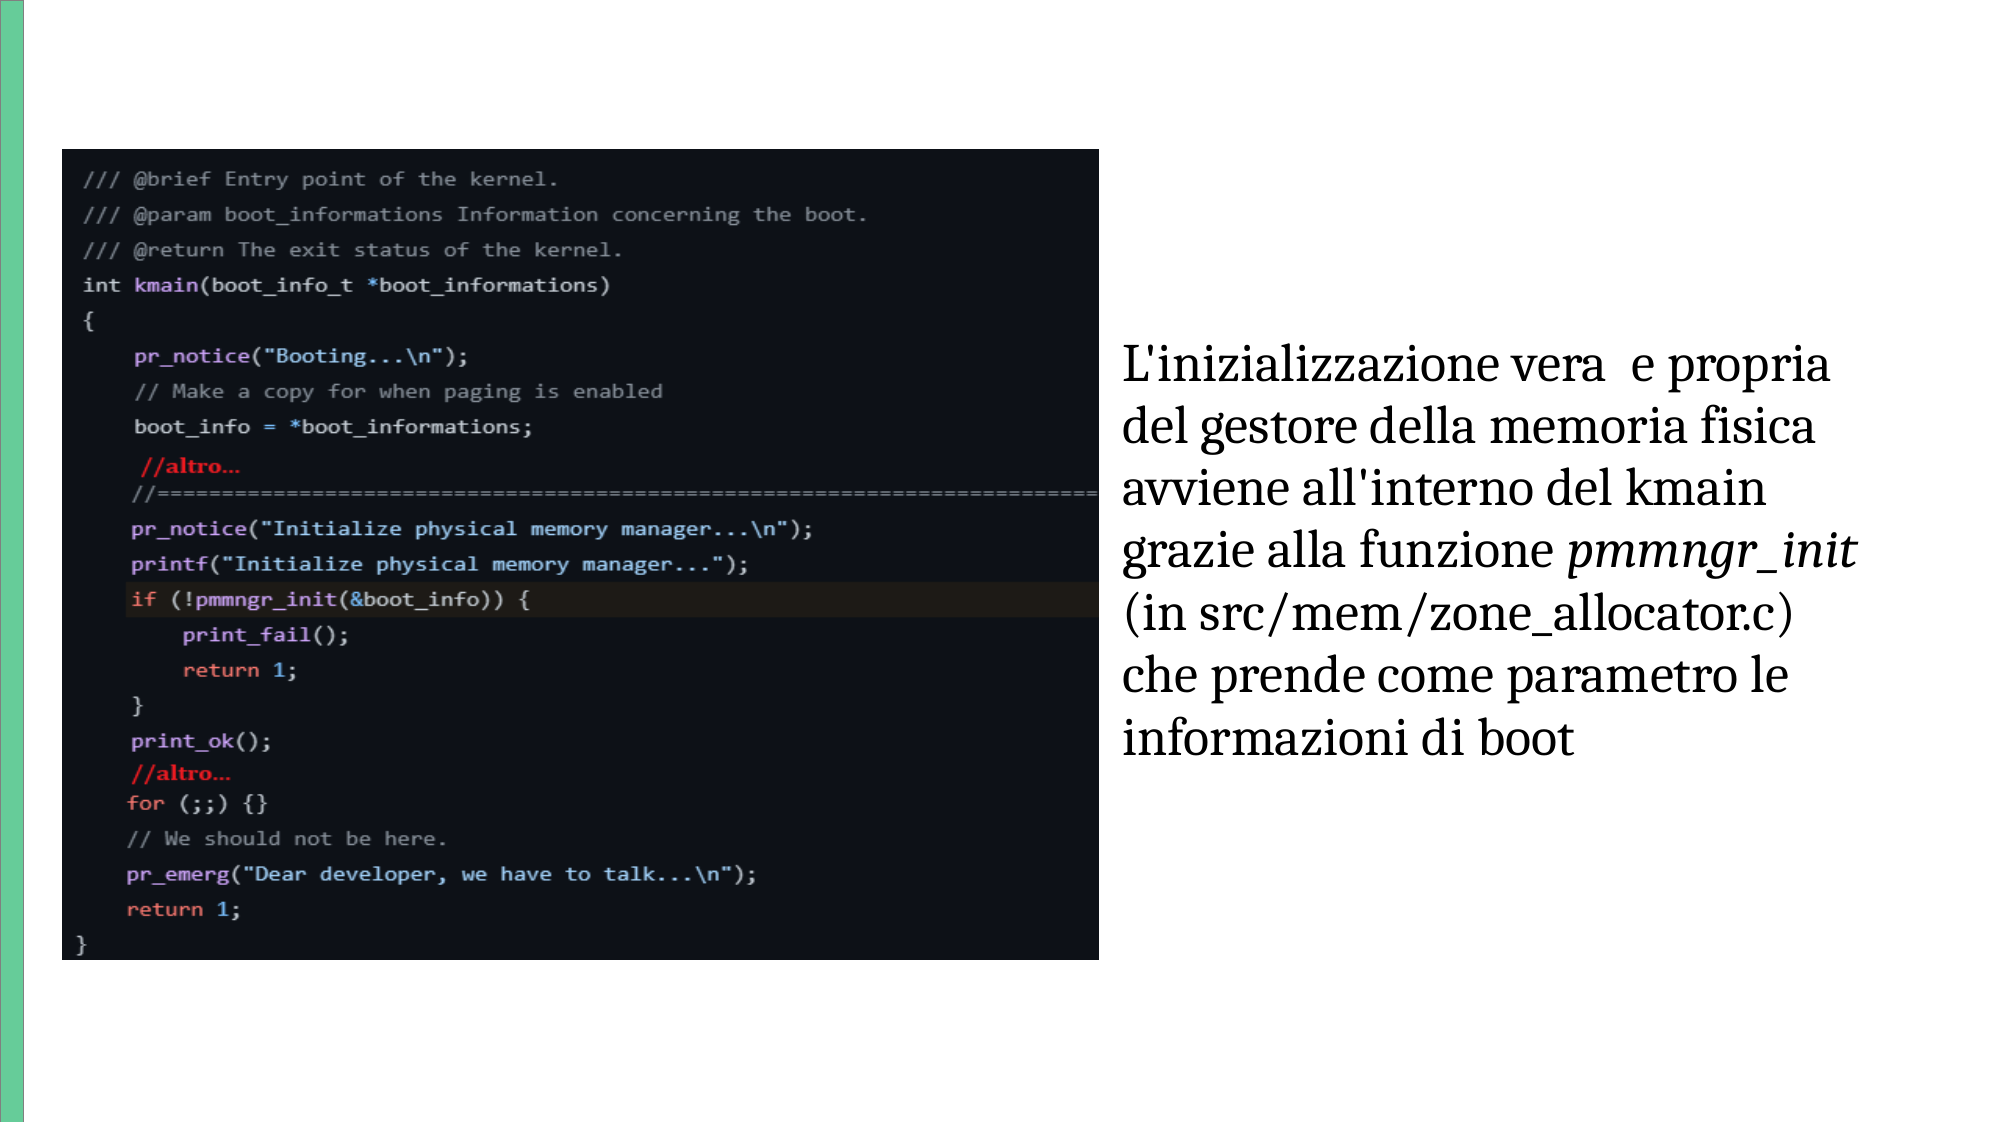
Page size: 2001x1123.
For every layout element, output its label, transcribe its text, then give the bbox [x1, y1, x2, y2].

text_box L'inizializzazione vera e propria del gestore della memoria fisica avviene all'interno del kmain grazie alla funzione pmmngr_init (in src/mem/zone_allocator.c) che prende come parametro le informazioni di boot [1122, 203, 1863, 898]
picture [62, 149, 1099, 960]
text_box [0, 0, 24, 1122]
